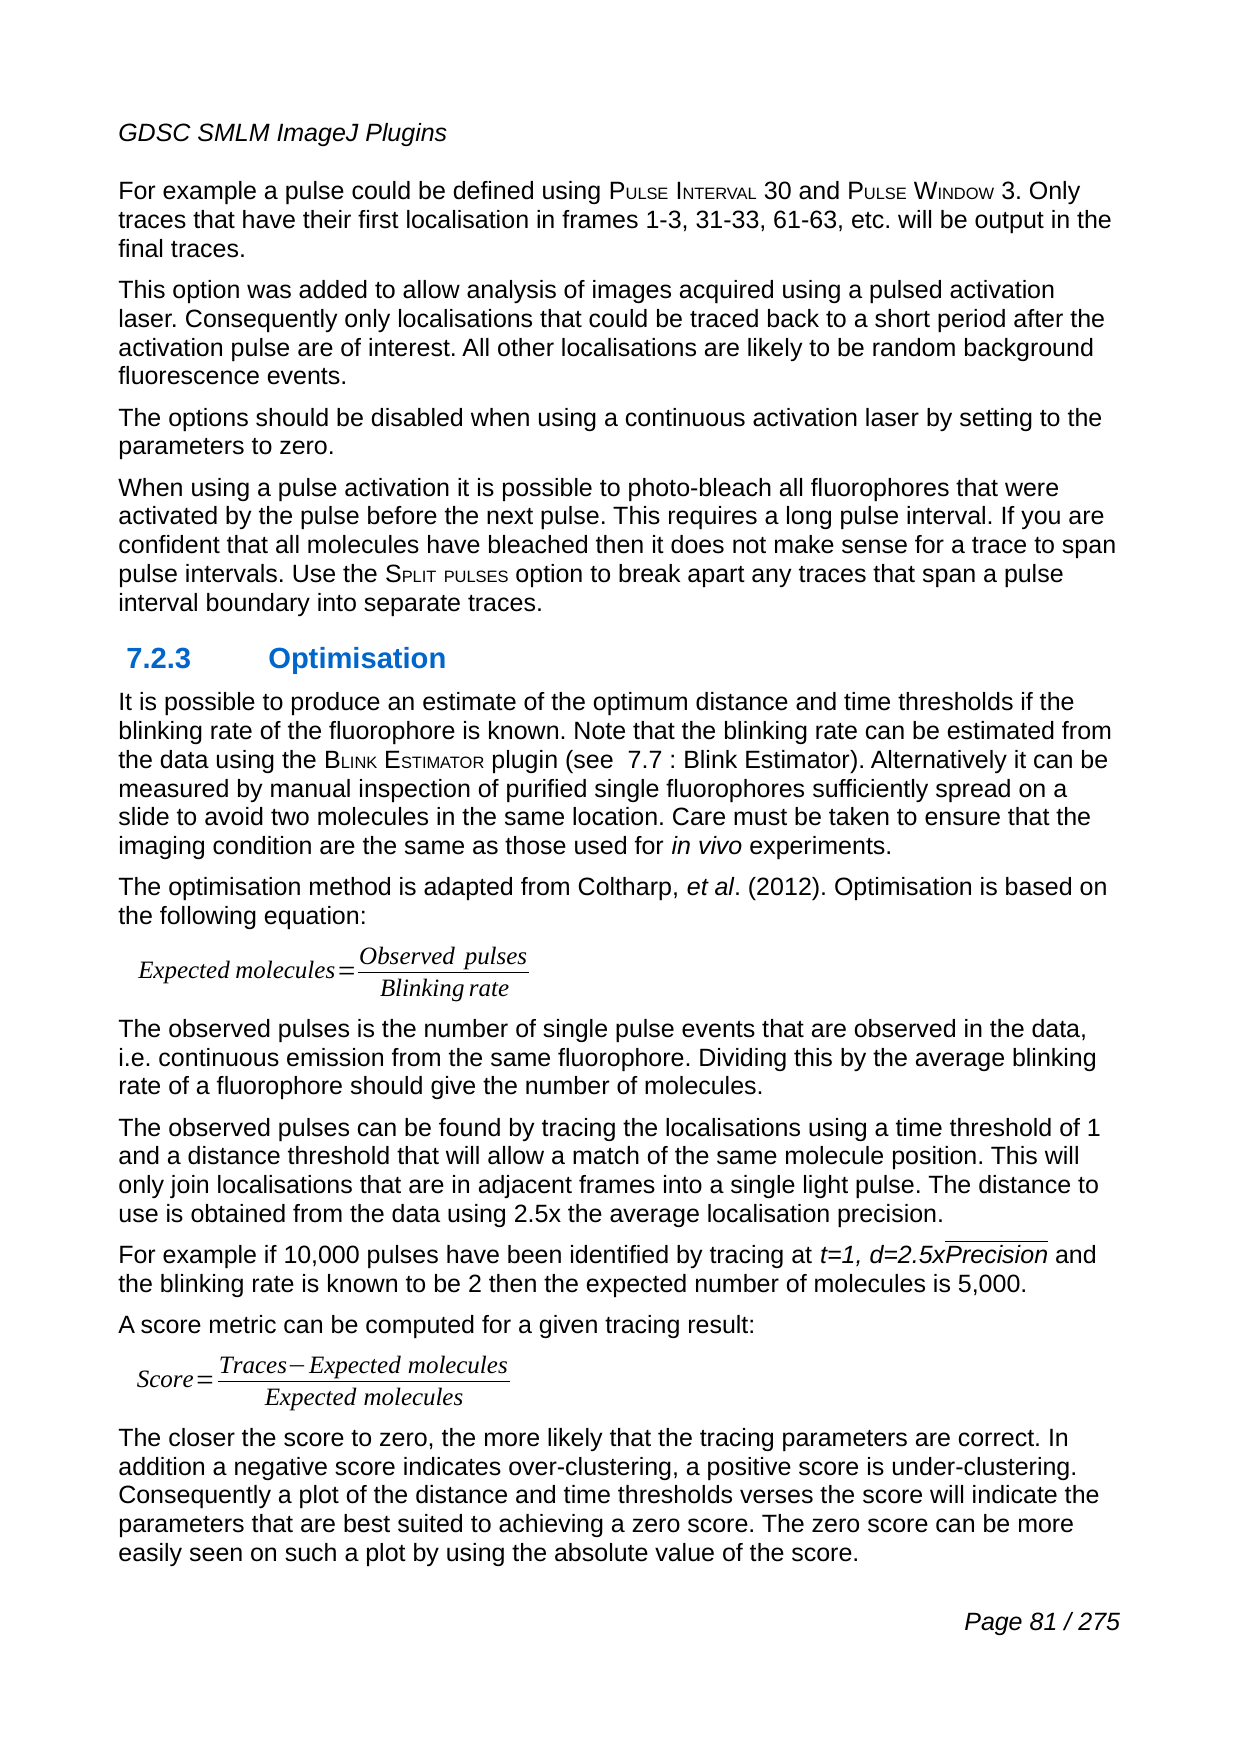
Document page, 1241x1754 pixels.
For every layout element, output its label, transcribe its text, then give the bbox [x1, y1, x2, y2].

text A score metric can be computed for a given tracing result: [118, 1310, 1122, 1339]
subtitle Optimisation [118, 641, 1122, 675]
text The closer the score to zero, the more likely that the tracing parameters are correct. In addition a negative score indicates over-clustering, a positive score is under-clustering. Consequently a plot of the distance and time thresholds verses the score will indicate the parameters that are best suited to achieving a zero score. The zero score can be more easily seen on such a plot by using the absolute value of the score. [118, 1423, 1122, 1567]
text For example if 10,000 pulses have been identified by tracing at t=1, d=2.5xPrecision and the blinking rate is known to be 2 then the expected number of molecules is 5,000. [118, 1240, 1122, 1298]
text This option was added to allow analysis of images acquired using a pulsed activation laser. Consequently only localisations that could be traced back to a short period after the activation pulse are of interest. All other localisations are likely to be random background fluorescence events. [118, 275, 1122, 390]
text The options should be disabled when using a continuous activation laser by setting to the parameters to zero. [118, 403, 1122, 460]
text The optimisation method is adapted from Coltharp, et al. (2012). Optimisation is based on the following equation: [118, 872, 1122, 930]
text For example a pulse could be defined using Pulse Interval 30 and Pulse Window 3. Only traces that have their first localisation in frames 1-3, 31-33, 61-63, etc. will be output in the final traces. [118, 176, 1122, 263]
text When using a pulse activation it is possible to photo-bleach all fluorophores that were activated by the pulse before the next pulse. This requires a long pulse interval. If you are confident that all molecules have bleached then it does not make sense for a trace to span pulse intervals. Use the Split pulses option to break apart any traces that span a pulse interval boundary into separate traces. [118, 473, 1122, 616]
text It is possible to produce an estimate of the optimum distance and time thresholds if the blinking rate of the fluorophore is known. Note that the blinking rate can be estimated from the data using the Blink Estimator plugin (see 7.7: Blink Estimator). Alternatively it can be measured by manual inspection of purified single fluorophores sufficiently spread on a slide to avoid two molecules in the same location. Care must be taken to ensure that the imaging condition are the same as those used for in vivo experiments. [118, 687, 1122, 860]
text The observed pulses can be found by tracing the localisations using a time threshold of 1 and a distance threshold that will allow a match of the same molecule position. This will only join localisations that are in adjacent frames into a single light pulse. The distance to use is obtained from the data using 2.5x the average localisation precision. [118, 1113, 1122, 1228]
text The observed pulses is the number of single pulse events that are observed in the data, i.e. continuous emission from the same fluorophore. Dividing this by the average blinking rate of a fluorophore should give the number of molecules. [118, 1014, 1122, 1100]
